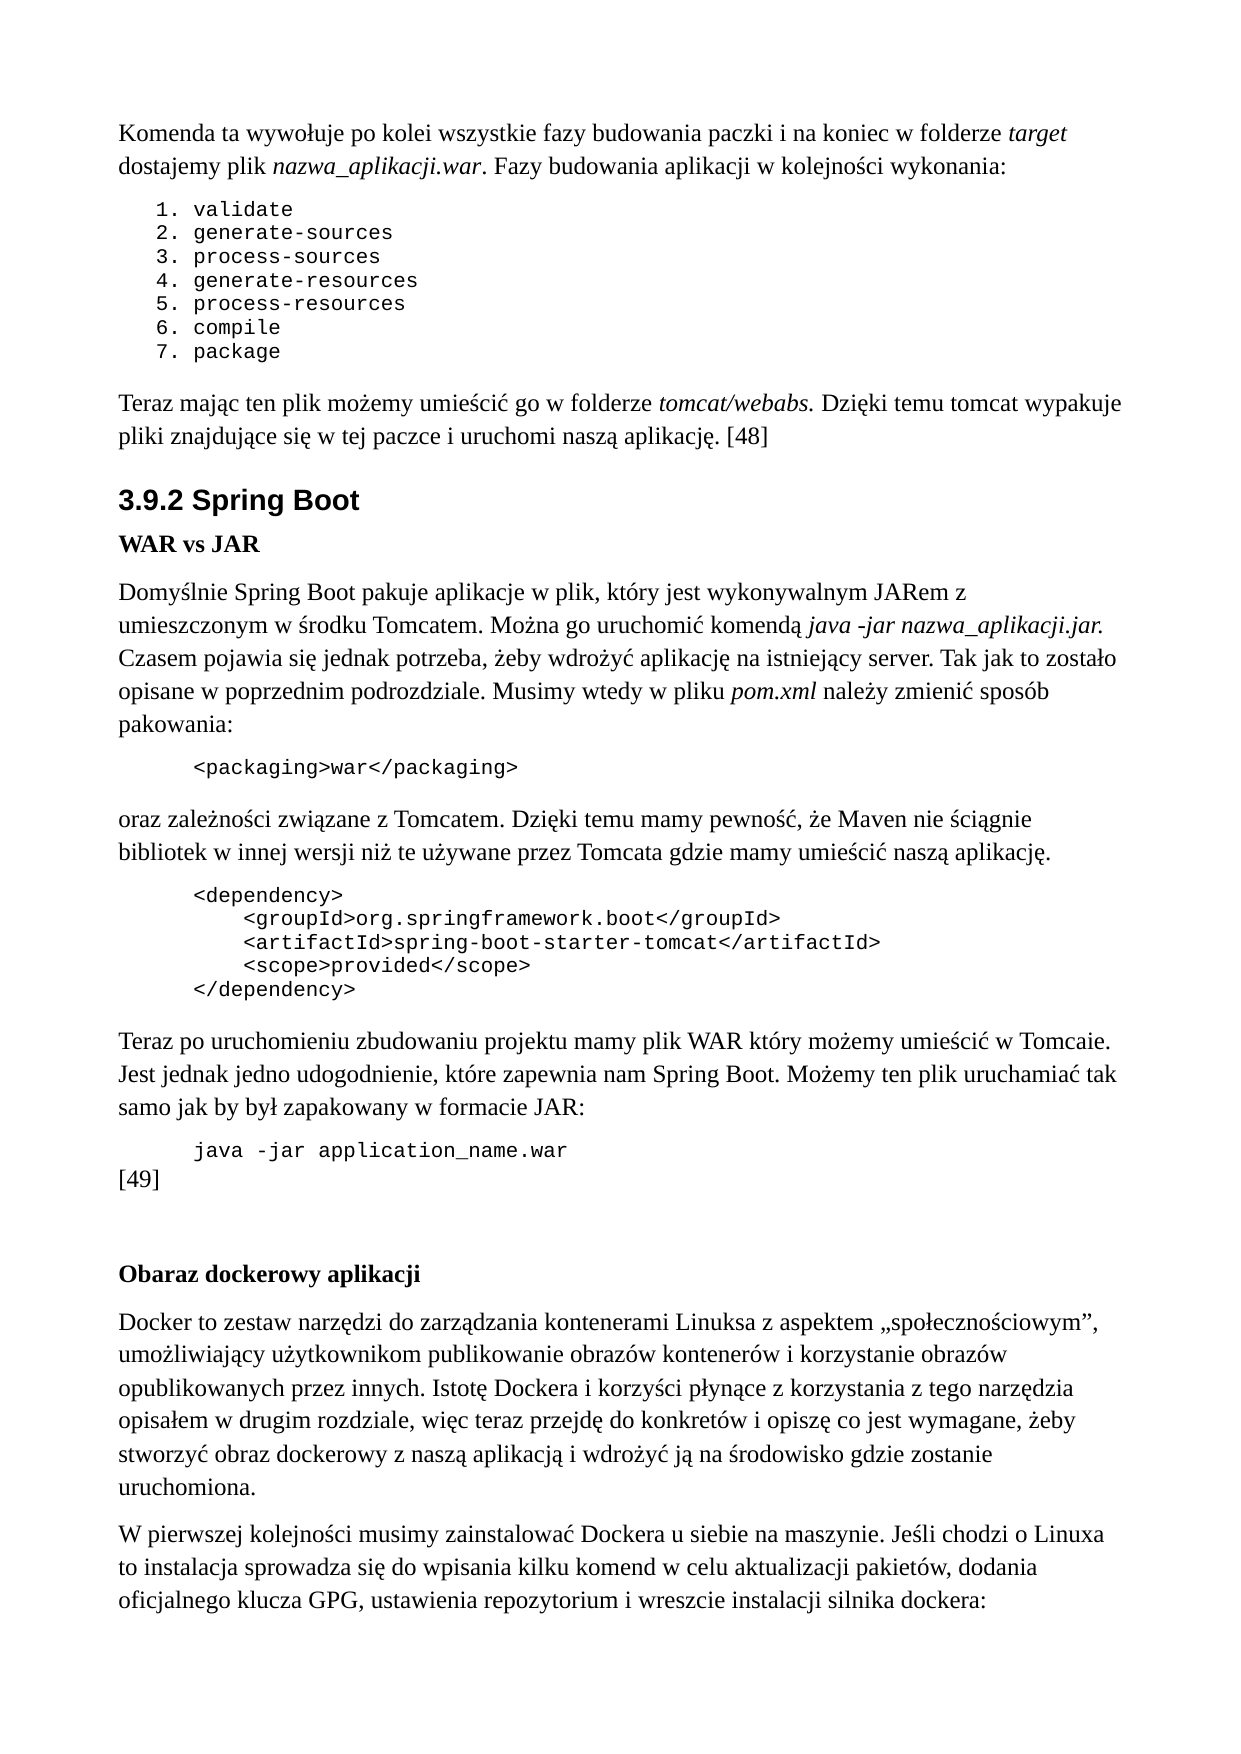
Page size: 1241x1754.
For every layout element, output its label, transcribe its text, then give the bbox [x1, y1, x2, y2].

text oraz zależności związane z Tomcatem. Dzięki temu mamy pewność, że Maven nie ściągnie bibliotek w innej wersji niż te używane przez Tomcata gdzie mamy umieścić naszą aplikację. [118, 804, 1122, 866]
text [49] [118, 1164, 1122, 1192]
subtitle 3.9.2 Spring Boot [118, 483, 1122, 517]
text Docker to zestaw narzędzi do zarządzania kontenerami Linuksa z aspektem „społecznościowym”, umożliwiający użytkownikom publikowanie obrazów kontenerów i korzystanie obrazów opublikowanych przez innych. Istotę Dockera i korzyści płynące z korzystania z tego narzędzia opisałem w drugim rozdziale, więc teraz przejdę do konkretów i opiszę co jest wymagane, żeby stworzyć obraz dockerowy z naszą aplikacją i wdrożyć ją na środowisko gdzie zostanie uruchomiona. [118, 1307, 1122, 1500]
text </dependency> [193, 979, 1122, 1003]
list process-sources [156, 246, 1122, 270]
text <dependency> [193, 884, 1122, 908]
list validate [156, 199, 1122, 222]
text Teraz po uruchomieniu zbudowaniu projektu mamy plik WAR który możemy umieścić w Tomcaie. Jest jednak jedno udogodnienie, które zapewnia nam Spring Boot. Możemy ten plik uruchamiać tak samo jak by był zapakowany w formacie JAR: [118, 1026, 1122, 1121]
list generate-resources [156, 270, 1122, 293]
text <groupId>org.springframework.boot</groupId> [193, 908, 1122, 932]
list package [156, 341, 1122, 364]
text <packaging>war</packaging> [193, 757, 1122, 780]
list generate-sources [156, 222, 1122, 246]
text Komenda ta wywołuje po kolei wszystkie fazy budowania paczki i na koniec w folderze target dostajemy plik nazwa_aplikacji.war. Fazy budowania aplikacji w kolejności wykonania: [118, 118, 1122, 180]
list compile [156, 317, 1122, 341]
list process-resources [156, 293, 1122, 317]
text Obaraz dockerowy aplikacji [118, 1259, 1122, 1288]
text W pierwszej kolejności musimy zainstalować Dockera u siebie na maszynie. Jeśli chodzi o Linuxa to instalacja sprowadza się do wpisania kilku komend w celu aktualizacji pakietów, dodania oficjalnego klucza GPG, ustawienia repozytorium i wreszcie instalacji silnika dockera: [118, 1519, 1122, 1614]
text Domyślnie Spring Boot pakuje aplikacje w plik, który jest wykonywalnym JARem z umieszczonym w środku Tomcatem. Można go uruchomić komendą java -jar nazwa_aplikacji.jar. Czasem pojawia się jednak potrzeba, żeby wdrożyć aplikację na istniejący server. Tak jak to zostało opisane w poprzednim podrozdziale. Musimy wtedy w pliku pom.xml należy zmienić sposób pakowania: [118, 577, 1122, 738]
text <artifactId>spring-boot-starter-tomcat</artifactId> [193, 932, 1122, 956]
text Teraz mając ten plik możemy umieścić go w folderze tomcat/webabs. Dzięki temu tomcat wypakuje pliki znajdujące się w tej paczce i uruchomi naszą aplikację. [48] [118, 388, 1122, 450]
text <scope>provided</scope> [193, 956, 1122, 979]
text WAR vs JAR [118, 529, 1122, 558]
text java -jar application_name.war [193, 1140, 1122, 1164]
